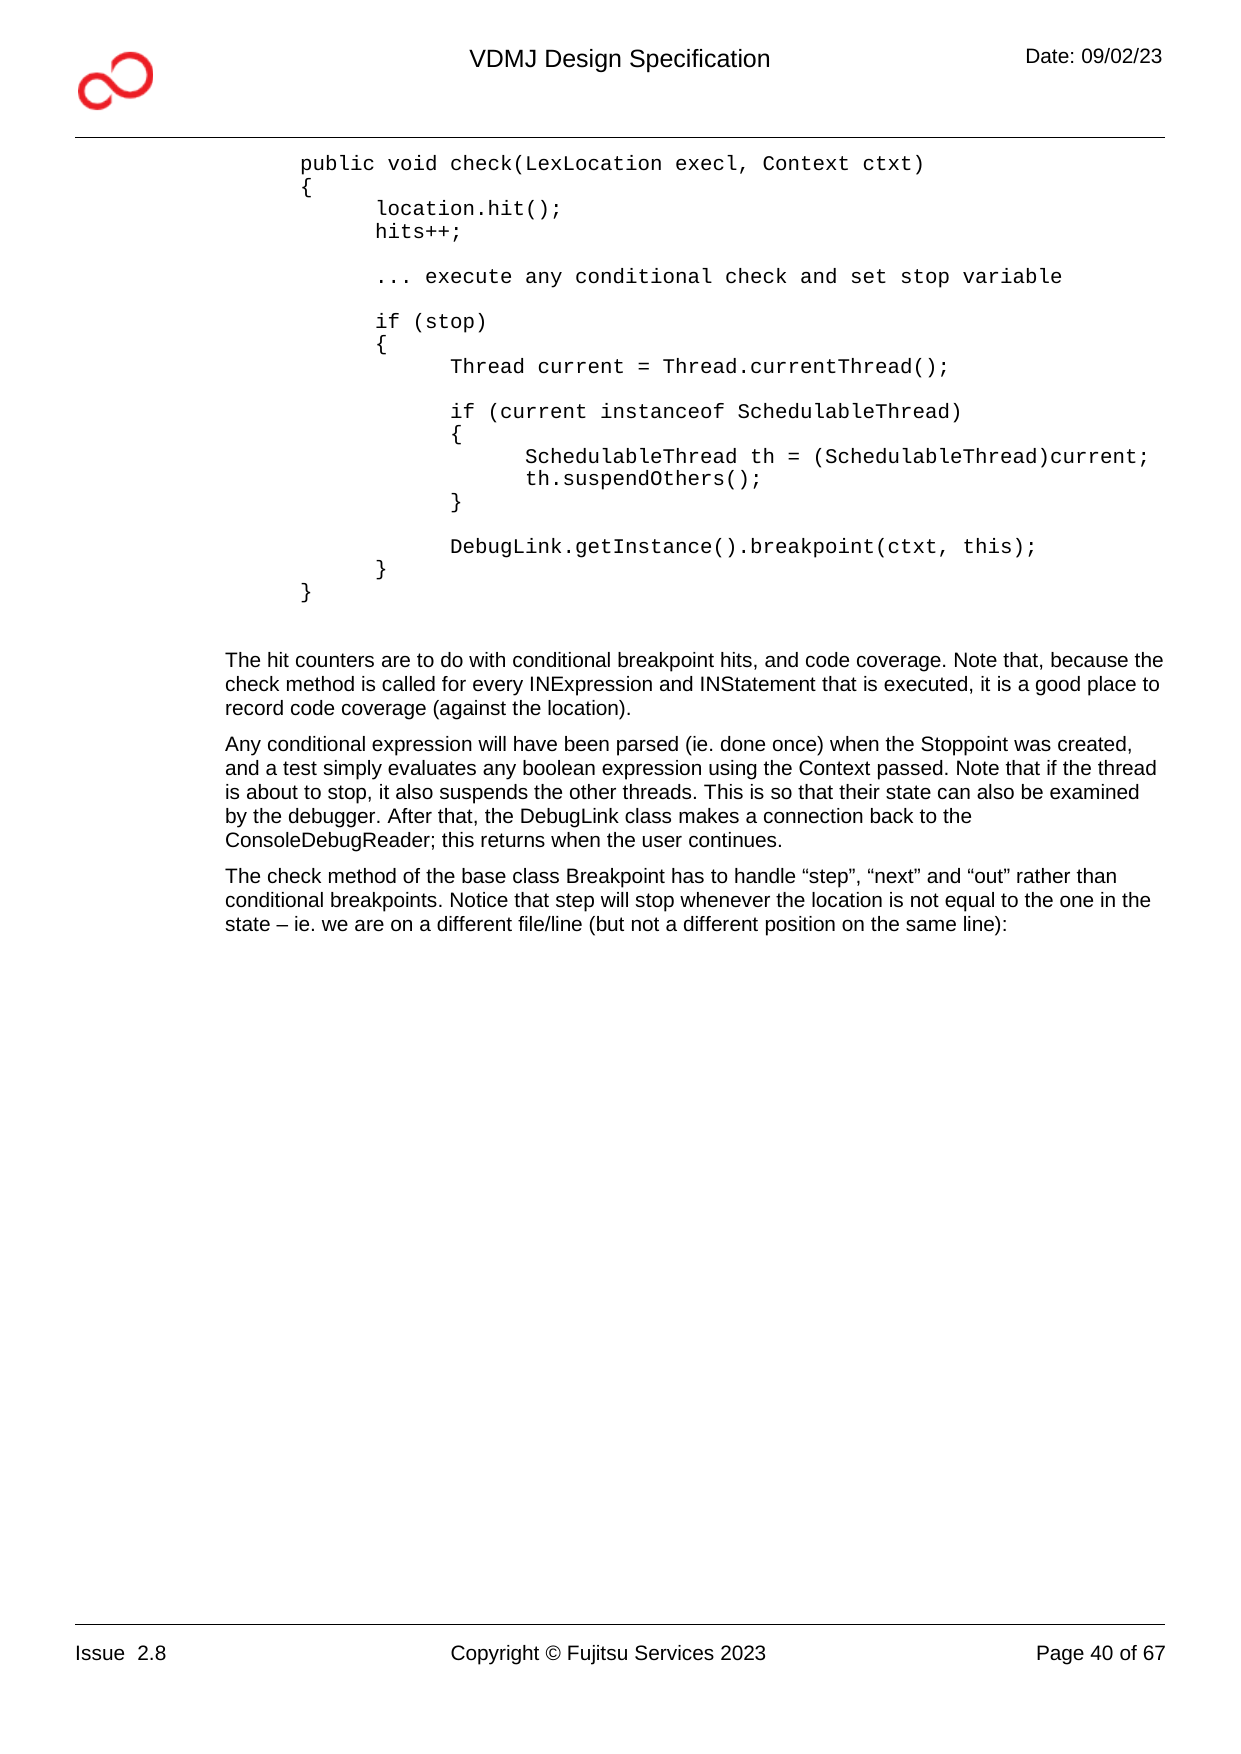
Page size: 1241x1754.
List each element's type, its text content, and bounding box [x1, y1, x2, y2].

text { [225, 333, 1165, 355]
text ... execute any conditional check and set stop variable [225, 265, 1165, 288]
text DebugLink.getInstance().breakpoint(ctxt, this); [225, 535, 1165, 558]
text } [225, 490, 1165, 513]
text } [225, 580, 1165, 603]
text SchedulableThread th = (SchedulableThread)current; [225, 445, 1165, 468]
text { [225, 175, 1165, 198]
text if (stop) [225, 310, 1165, 333]
text } [225, 558, 1165, 580]
text location.hit(); [225, 198, 1165, 220]
picture [78, 44, 153, 120]
text The hit counters are to do with conditional breakpoint hits, and code coverage. Note that, because the check method is called for every INExpression and INStatement that is executed, it is a good place to record code coverage (against the location). [225, 648, 1165, 720]
text The check method of the base class Breakpoint has to handle “step”, “next” and “out” rather than conditional breakpoints. Notice that step will stop whenever the location is not equal to the one in the state – ie. we are on a different file/line (but not a different position on the same line): [225, 864, 1165, 936]
text public void check(LexLocation execl, Context ctxt) [225, 153, 1165, 175]
text Thread current = Thread.currentThread(); [225, 355, 1165, 378]
text hits++; [225, 220, 1165, 243]
text if (current instanceof SchedulableThread) [225, 400, 1165, 423]
text th.suspendOthers(); [225, 468, 1165, 490]
text { [225, 423, 1165, 445]
text Any conditional expression will have been parsed (ie. done once) when the Stoppoint was created, and a test simply evaluates any boolean expression using the Context passed. Note that if the thread is about to stop, it also suspends the other threads. This is so that their state can also be examined by the debugger. After that, the DebugLink class makes a connection back to the ConsoleDebugReader; this returns when the user continues. [225, 732, 1165, 852]
